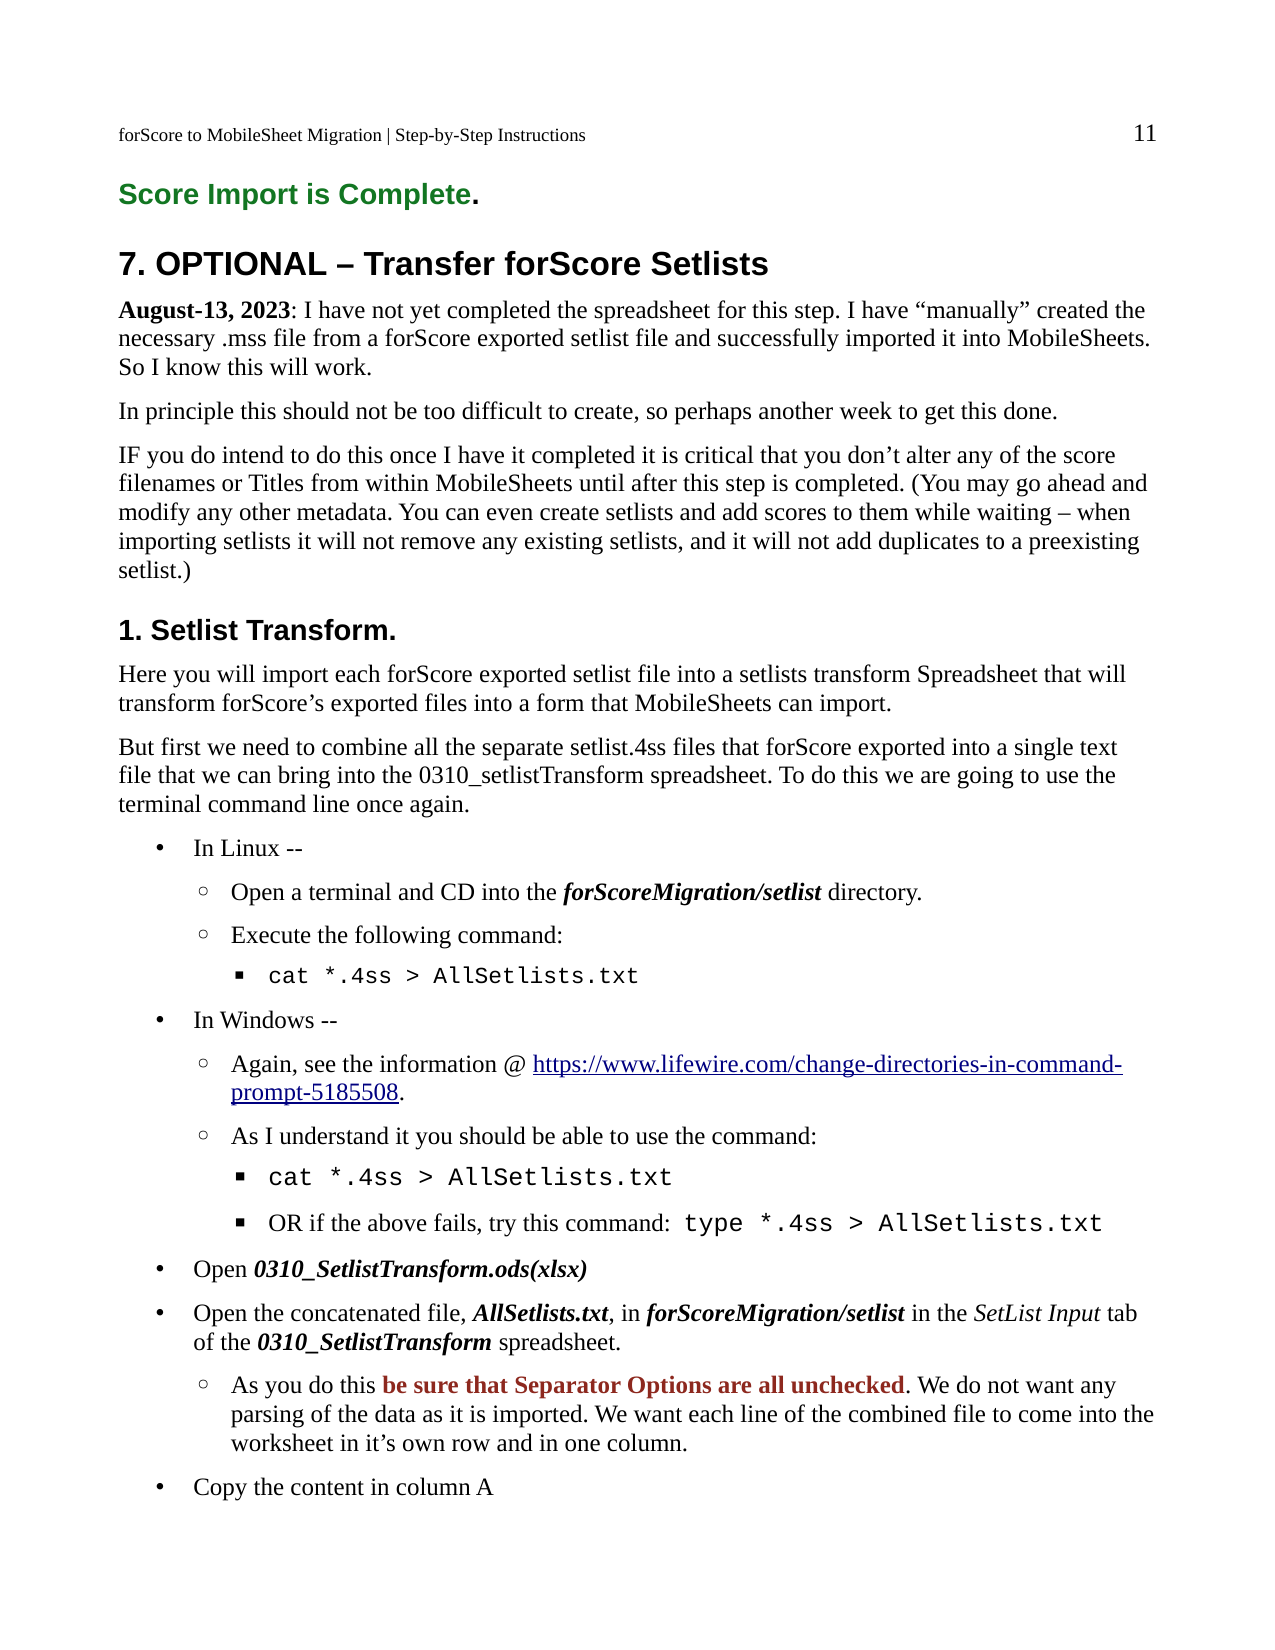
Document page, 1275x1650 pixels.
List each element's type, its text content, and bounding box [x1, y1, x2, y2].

list As I understand it you should be able to use the command: [193, 1121, 1157, 1150]
list Open a terminal and CD into the forScoreMigration/setlist directory. [193, 877, 1157, 905]
list Open 0310_SetlistTransform.ods(xlsx) [156, 1254, 1157, 1283]
text IF you do intend to do this once I have it completed it is critical that you don’t alter any of the score filenames or Titles from within MobileSheets until after this step is completed. (You may go ahead and modify any other metadata. You can even create setlists and add scores to them while waiting – when importing setlists it will not remove any existing setlists, and it will not add duplicates to a preexisting setlist.) [118, 440, 1157, 583]
list As you do this be sure that Separator Options are all unchecked. We do not want any parsing of the data as it is imported. We want each line of the combined file to come into the worksheet in it’s own row and in one column. [193, 1370, 1157, 1457]
list cat *.4ss > AllSetlists.txt [231, 964, 1157, 990]
list In Windows -- [156, 1005, 1157, 1034]
list Execute the following command: [193, 920, 1157, 949]
subtitle 7. OPTIONAL – Transfer forScore Setlists [118, 244, 1157, 282]
text But first we need to combine all the separate setlist.4ss files that forScore exported into a single text file that we can bring into the 0310_setlistTransform spreadsheet. To do this we are going to use the terminal command line once again. [118, 732, 1157, 818]
list Open the concatenated file, AllSetlists.txt, in forScoreMigration/setlist in the SetList Input tab of the 0310_SetlistTransform spreadsheet. [156, 1298, 1157, 1355]
text Here you will import each forScore exported setlist file into a setlists transform Spreadsheet that will transform forScore’s exported files into a form that MobileSheets can import. [118, 659, 1157, 717]
subtitle 1. Setlist Transform. [118, 613, 1157, 647]
subtitle Score Import is Complete. [118, 177, 1157, 210]
list Copy the content in column A [156, 1472, 1157, 1500]
list cat *.4ss > AllSetlists.txt [231, 1165, 1157, 1193]
list Again, see the information @ https://www.lifewire.com/change-directories-in-command-prompt-5185508. [193, 1049, 1157, 1106]
text August-13, 2023: I have not yet completed the spreadsheet for this step. I have “manually” created the necessary .mss file from a forScore exported setlist file and successfully imported it into MobileSheets. So I know this will work. [118, 295, 1157, 381]
text In principle this should not be too difficult to create, so perhaps another week to get this done. [118, 396, 1157, 425]
list OR if the above fails, try this command: type *.4ss > AllSetlists.txt [231, 1208, 1157, 1239]
list In Linux -- [156, 833, 1157, 862]
